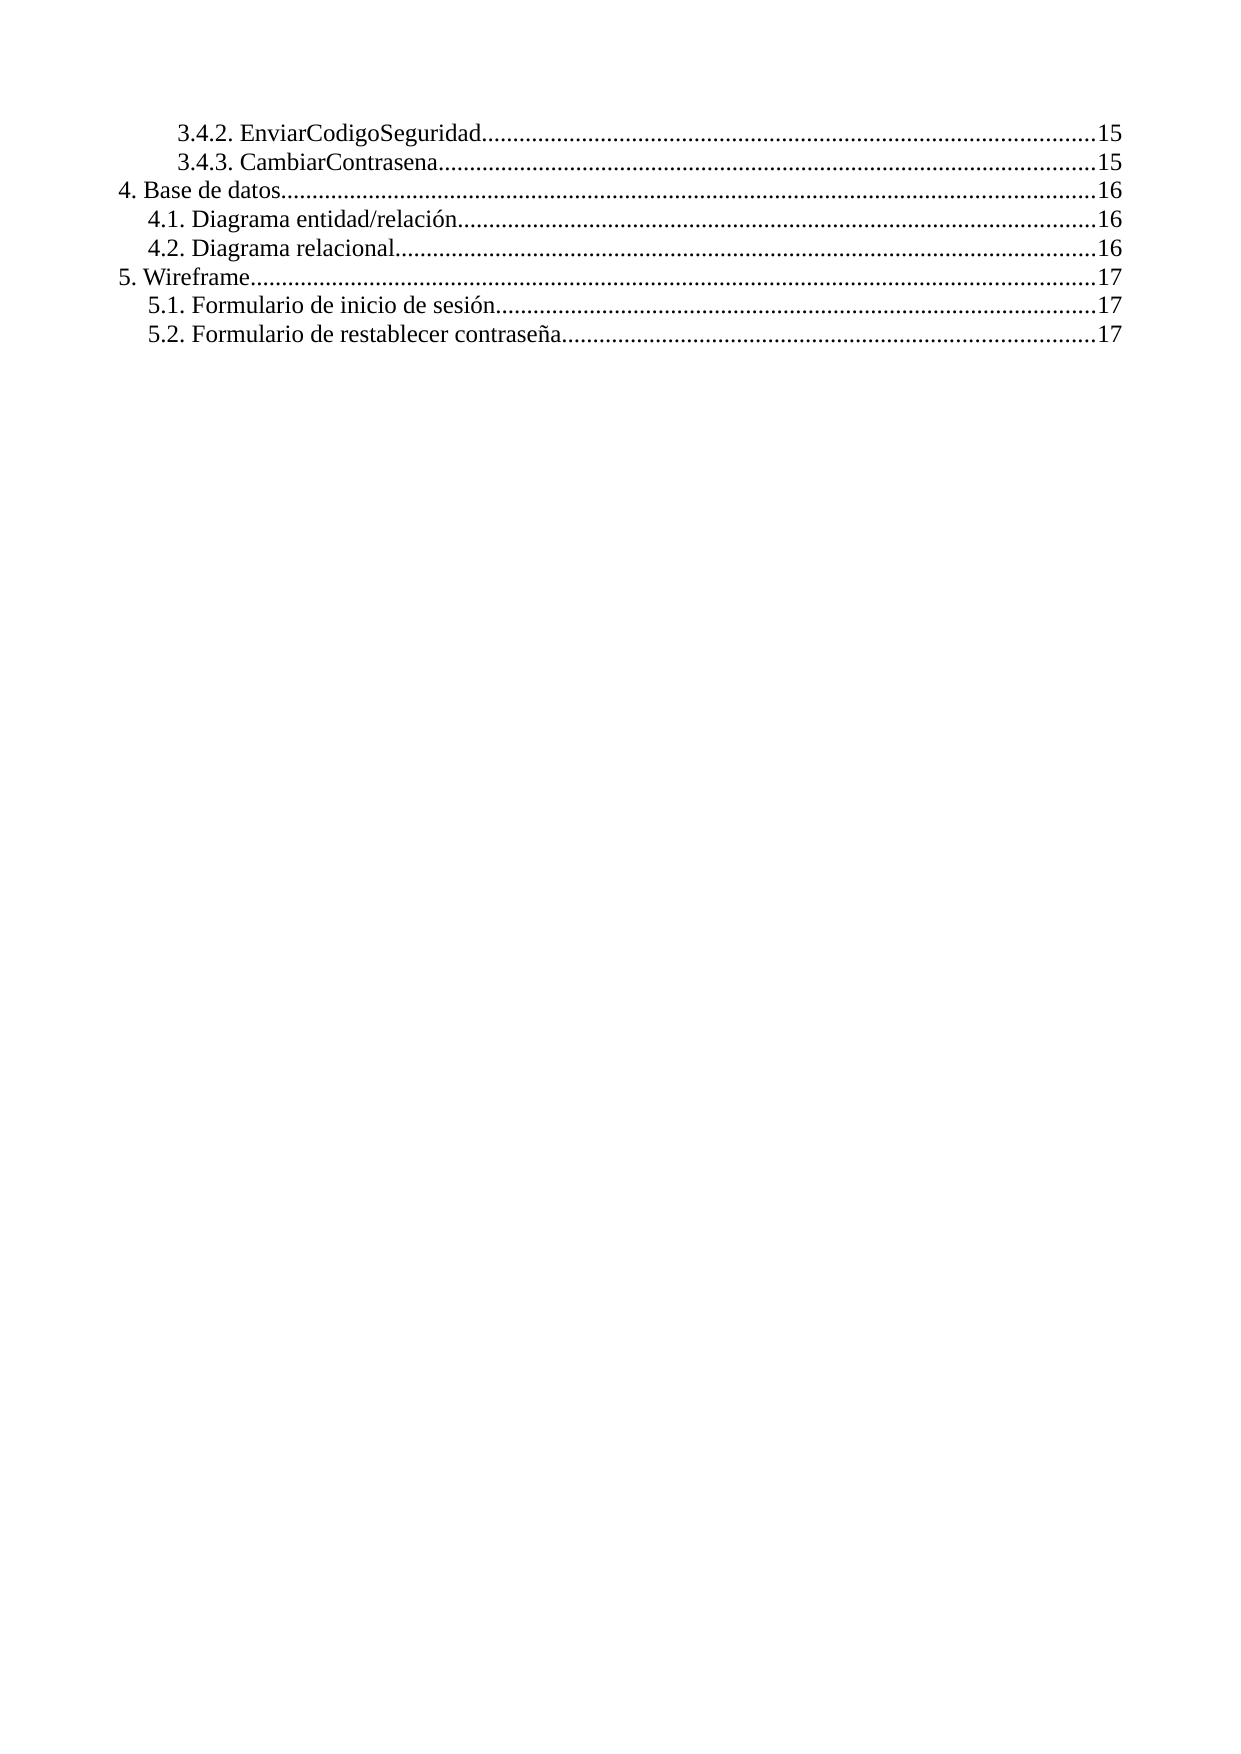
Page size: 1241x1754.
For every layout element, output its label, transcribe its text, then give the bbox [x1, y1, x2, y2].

text 3.4.3. CambiarContrasena 15 [177, 147, 1122, 176]
text 5.2. Formulario de restablecer contraseña 17 [148, 319, 1122, 348]
text 4.1. Diagrama entidad/relación 16 [148, 204, 1122, 233]
text 3.4.2. EnviarCodigoSeguridad 15 [177, 118, 1122, 147]
text 5. Wireframe 17 [118, 262, 1122, 291]
text 5.1. Formulario de inicio de sesión 17 [148, 291, 1122, 319]
text 4.2. Diagrama relacional 16 [148, 233, 1122, 262]
text 4. Base de datos 16 [118, 176, 1122, 204]
